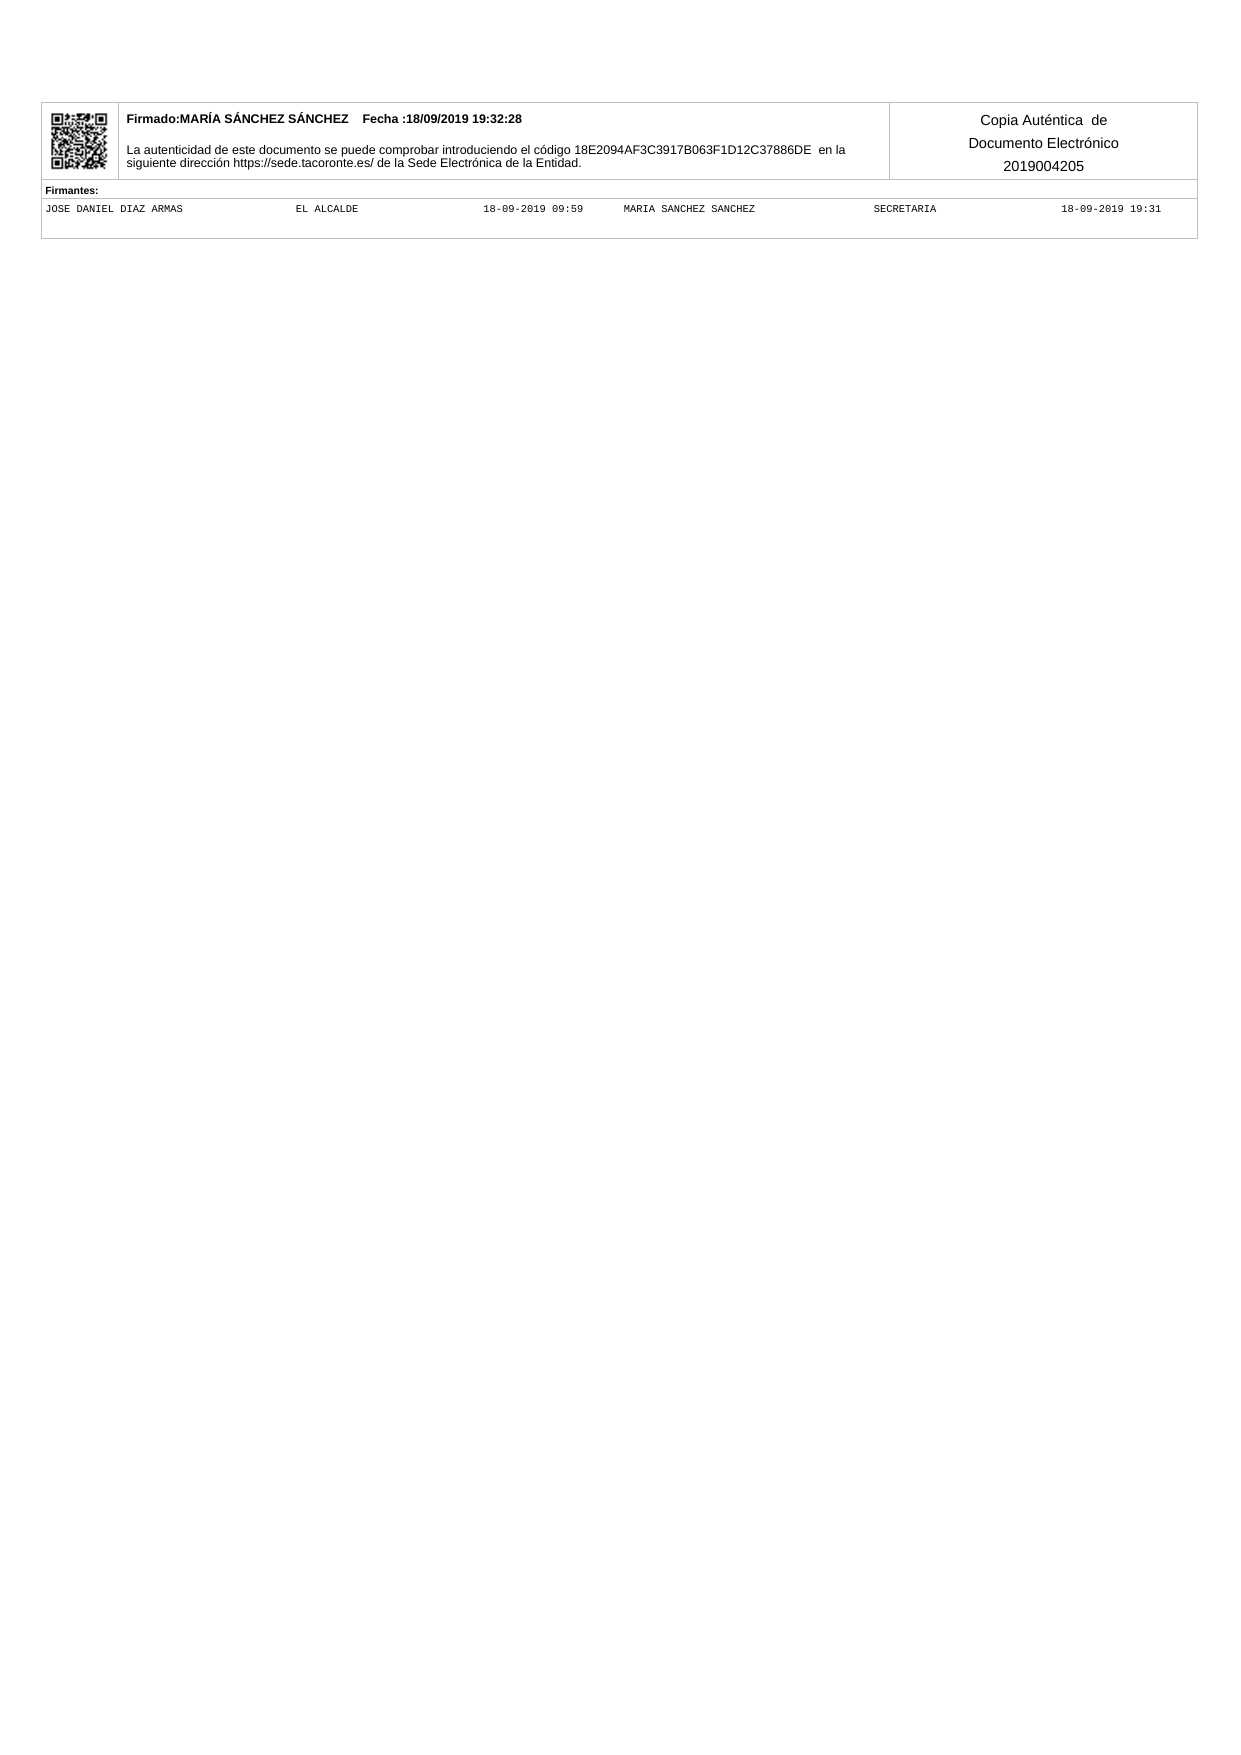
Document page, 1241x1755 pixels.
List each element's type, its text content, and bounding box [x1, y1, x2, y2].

table_cell SECRETARIA [814, 199, 999, 237]
table_header Copia Auténtica de Documento Electrónico 2019004205 [890, 103, 1197, 179]
table_cell MARIA SANCHEZ SANCHEZ [604, 199, 814, 237]
table_cell 18-09-2019 19:31 [999, 199, 1197, 237]
table_cell Firmantes: [42, 180, 1197, 198]
table_header Firmado:MARÍA SÁNCHEZ SÁNCHEZ Fecha :18/09/2019 19:32:28 La autenticidad de este documento se puede comprobar introduciendo el código 18E2094AF3C3917B063F1D12C37886DE en la siguiente dirección https://sede.tacoronte.es/ de la Sede Electrónica de la Entidad. [119, 103, 889, 179]
table_header [42, 103, 118, 179]
table_cell EL ALCALDE [239, 199, 421, 237]
table_cell JOSE DANIEL DIAZ ARMAS [42, 199, 239, 237]
table_cell 18-09-2019 09:59 [421, 199, 603, 237]
